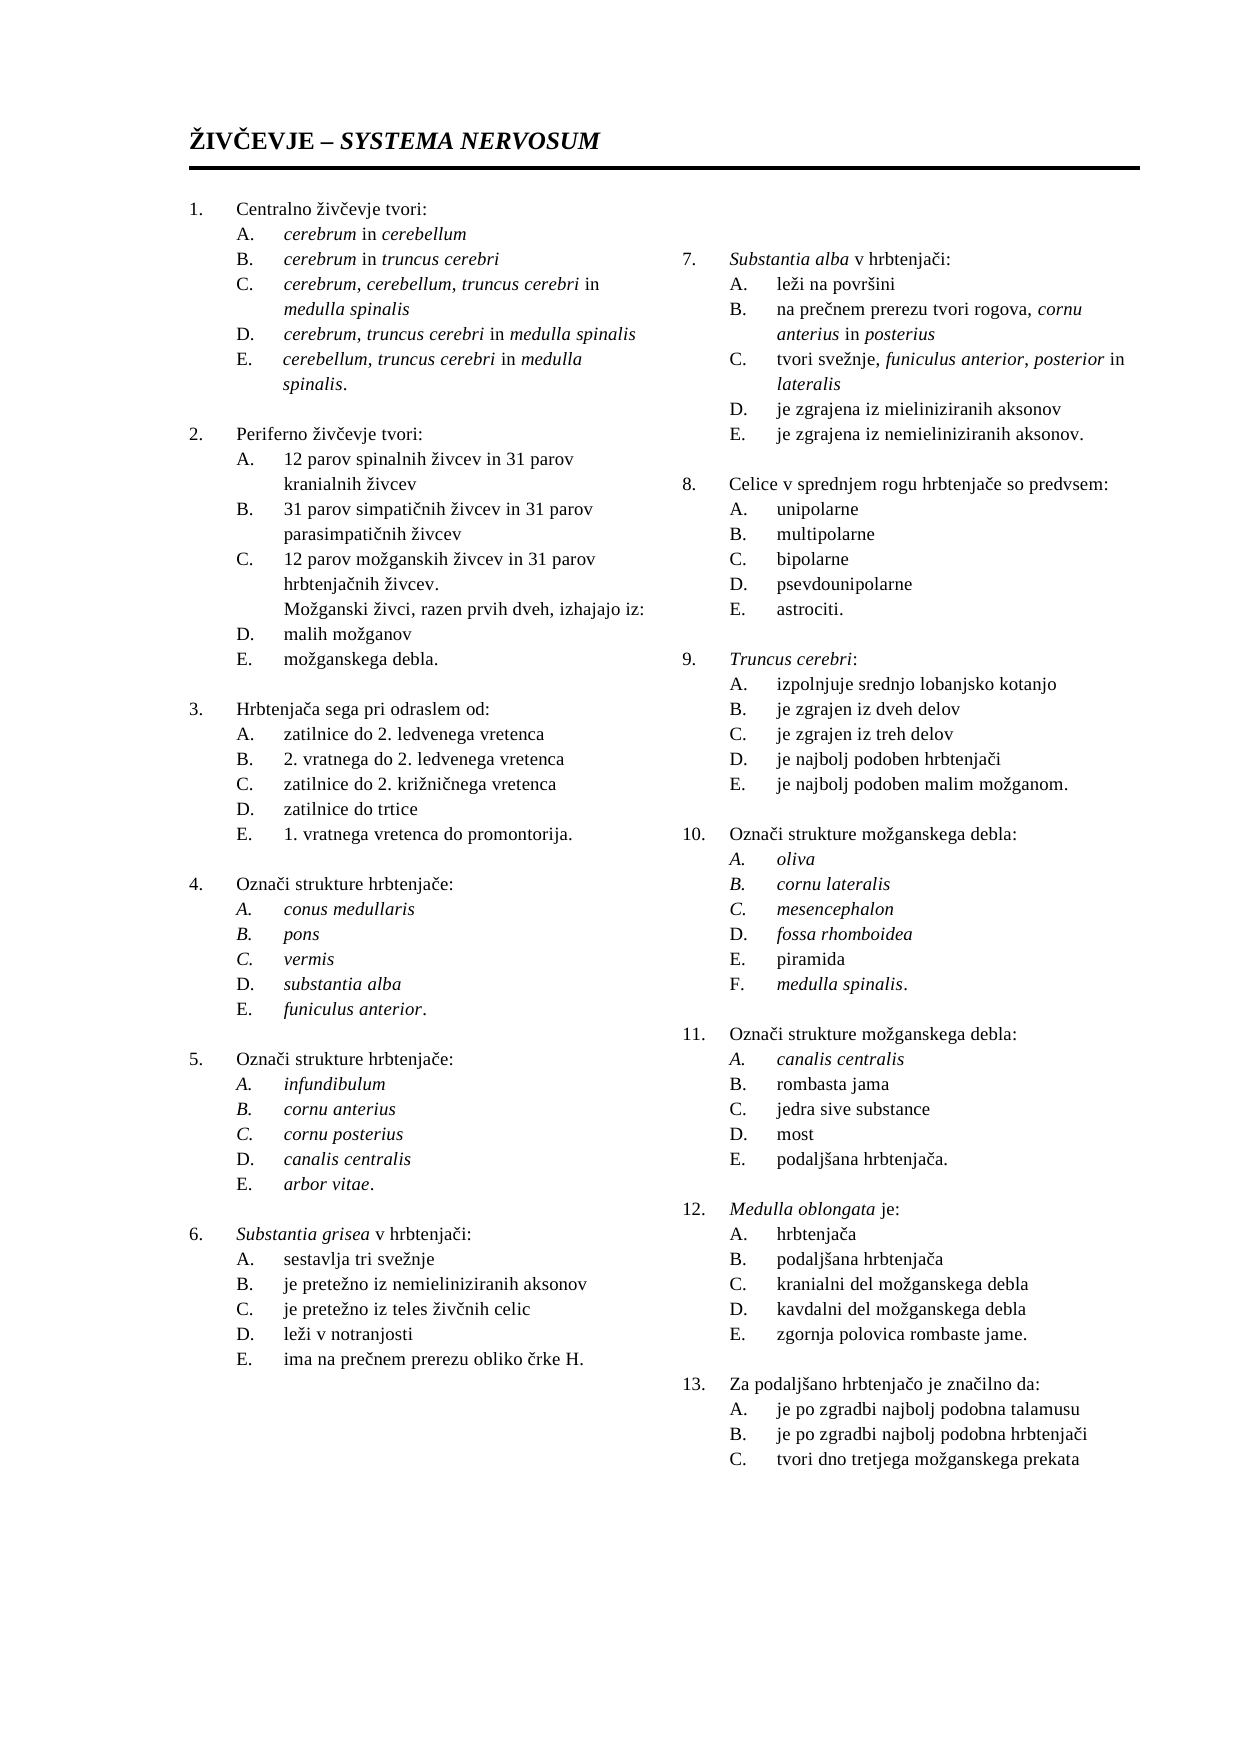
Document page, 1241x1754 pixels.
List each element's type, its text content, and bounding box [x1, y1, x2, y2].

text E. je zgrajena iz nemieliniziranih aksonov. [682, 420, 1140, 445]
text E. piramida [682, 945, 1140, 970]
list 31 parov simpatičnih živcev in 31 parov parasimpatičnih živcev [236, 495, 647, 545]
text 5. Označi strukture hrbtenjače: [189, 1045, 647, 1070]
text 9. Truncus cerebri: [682, 645, 1140, 670]
list cerebrum in truncus cerebri [236, 245, 647, 270]
text E. arbor vitae. [189, 1170, 647, 1195]
list je po zgradbi najbolj podobna talamusu [729, 1395, 1140, 1420]
text D. psevdounipolarne [682, 570, 1140, 595]
text E. je najbolj podoben malim možganom. [682, 770, 1140, 795]
list mesencephalon [729, 895, 1140, 920]
list pons [236, 920, 647, 945]
list zatilnice do 2. ledvenega vretenca [236, 720, 647, 745]
list conus medullaris [236, 895, 647, 920]
text 2. Periferno živčevje tvori: [189, 420, 647, 445]
text D. je najbolj podoben hrbtenjači [682, 745, 1140, 770]
text E. astrociti. [682, 595, 1140, 620]
text D. je zgrajena iz mieliniziranih aksonov [682, 395, 1140, 420]
text D. kavdalni del možganskega debla [682, 1295, 1140, 1320]
list unipolarne [729, 495, 1140, 520]
list sestavlja tri svežnje [236, 1245, 647, 1270]
list izpolnjuje srednjo lobanjsko kotanjo [729, 670, 1140, 695]
list multipolarne [729, 520, 1140, 545]
list 2. vratnega do 2. ledvenega vretenca [236, 745, 647, 770]
list canalis centralis [729, 1045, 1140, 1070]
list cerebrum in cerebellum [236, 220, 647, 245]
list je pretežno iz nemieliniziranih aksonov [236, 1270, 647, 1295]
text E. cerebellum, truncus cerebri in medulla spinalis. [189, 345, 647, 395]
text D. cerebrum, truncus cerebri in medulla spinalis [189, 320, 647, 345]
list cerebrum, cerebellum, truncus cerebri in medulla spinalis [236, 270, 647, 320]
text D. most [682, 1120, 1140, 1145]
text 13. Za podaljšano hrbtenjačo je značilno da: [682, 1370, 1140, 1395]
list 12 parov možganskih živcev in 31 parov hrbtenjačnih živcev. Možganski živci, razen prvih dveh, izhajajo iz: [236, 545, 647, 620]
list je zgrajen iz treh delov [729, 720, 1140, 745]
list je pretežno iz teles živčnih celic [236, 1295, 647, 1320]
text D. malih možganov [189, 620, 647, 645]
text D. fossa rhomboidea [682, 920, 1140, 945]
list zatilnice do 2. križničnega vretenca [236, 770, 647, 795]
text 3. Hrbtenjača sega pri odraslem od: [189, 695, 647, 720]
list hrbtenjača [729, 1220, 1140, 1245]
text 11. Označi strukture možganskega debla: [682, 1020, 1140, 1045]
text E. možganskega debla. [189, 645, 647, 670]
text 6. Substantia grisea v hrbtenjači: [189, 1220, 647, 1245]
list tvori dno tretjega možganskega prekata [729, 1445, 1140, 1470]
list rombasta jama [729, 1070, 1140, 1095]
text E. ima na prečnem prerezu obliko črke H. [189, 1345, 647, 1370]
text E. funiculus anterior. [189, 995, 647, 1020]
list je po zgradbi najbolj podobna hrbtenjači [729, 1420, 1140, 1445]
text E. podaljšana hrbtenjača. [682, 1145, 1140, 1170]
text E. 1. vratnega vretenca do promontorija. [236, 820, 647, 845]
list oliva [729, 845, 1140, 870]
list na prečnem prerezu tvori rogova, cornu anterius in posterius [729, 295, 1140, 345]
list kranialni del možganskega debla [729, 1270, 1140, 1295]
list 12 parov spinalnih živcev in 31 parov kranialnih živcev [236, 445, 647, 495]
text 8. Celice v sprednjem rogu hrbtenjače so predvsem: [682, 470, 1140, 495]
list cornu anterius [236, 1095, 647, 1120]
text D. substantia alba [189, 970, 647, 995]
list cornu posterius [236, 1120, 647, 1145]
text 10. Označi strukture možganskega debla: [682, 820, 1140, 845]
list bipolarne [729, 545, 1140, 570]
text E. zgornja polovica rombaste jame. [682, 1320, 1140, 1345]
text 12. Medulla oblongata je: [682, 1195, 1140, 1220]
list leži na površini [729, 270, 1140, 295]
text 1. Centralno živčevje tvori: [189, 195, 647, 220]
list tvori svežnje, funiculus anterior, posterior in lateralis [729, 345, 1140, 395]
text ŽIVČEVJE – SYSTEMA NERVOSUM [189, 124, 1140, 166]
text D. canalis centralis [189, 1145, 647, 1170]
text 7. Substantia alba v hrbtenjači: [682, 245, 1140, 270]
text D. zatilnice do trtice [189, 795, 647, 820]
list vermis [236, 945, 647, 970]
list podaljšana hrbtenjača [729, 1245, 1140, 1270]
text 4. Označi strukture hrbtenjače: [189, 870, 647, 895]
list cornu lateralis [729, 870, 1140, 895]
text F. medulla spinalis. [729, 970, 1140, 995]
text D. leži v notranjosti [189, 1320, 647, 1345]
list infundibulum [236, 1070, 647, 1095]
list jedra sive substance [729, 1095, 1140, 1120]
list je zgrajen iz dveh delov [729, 695, 1140, 720]
